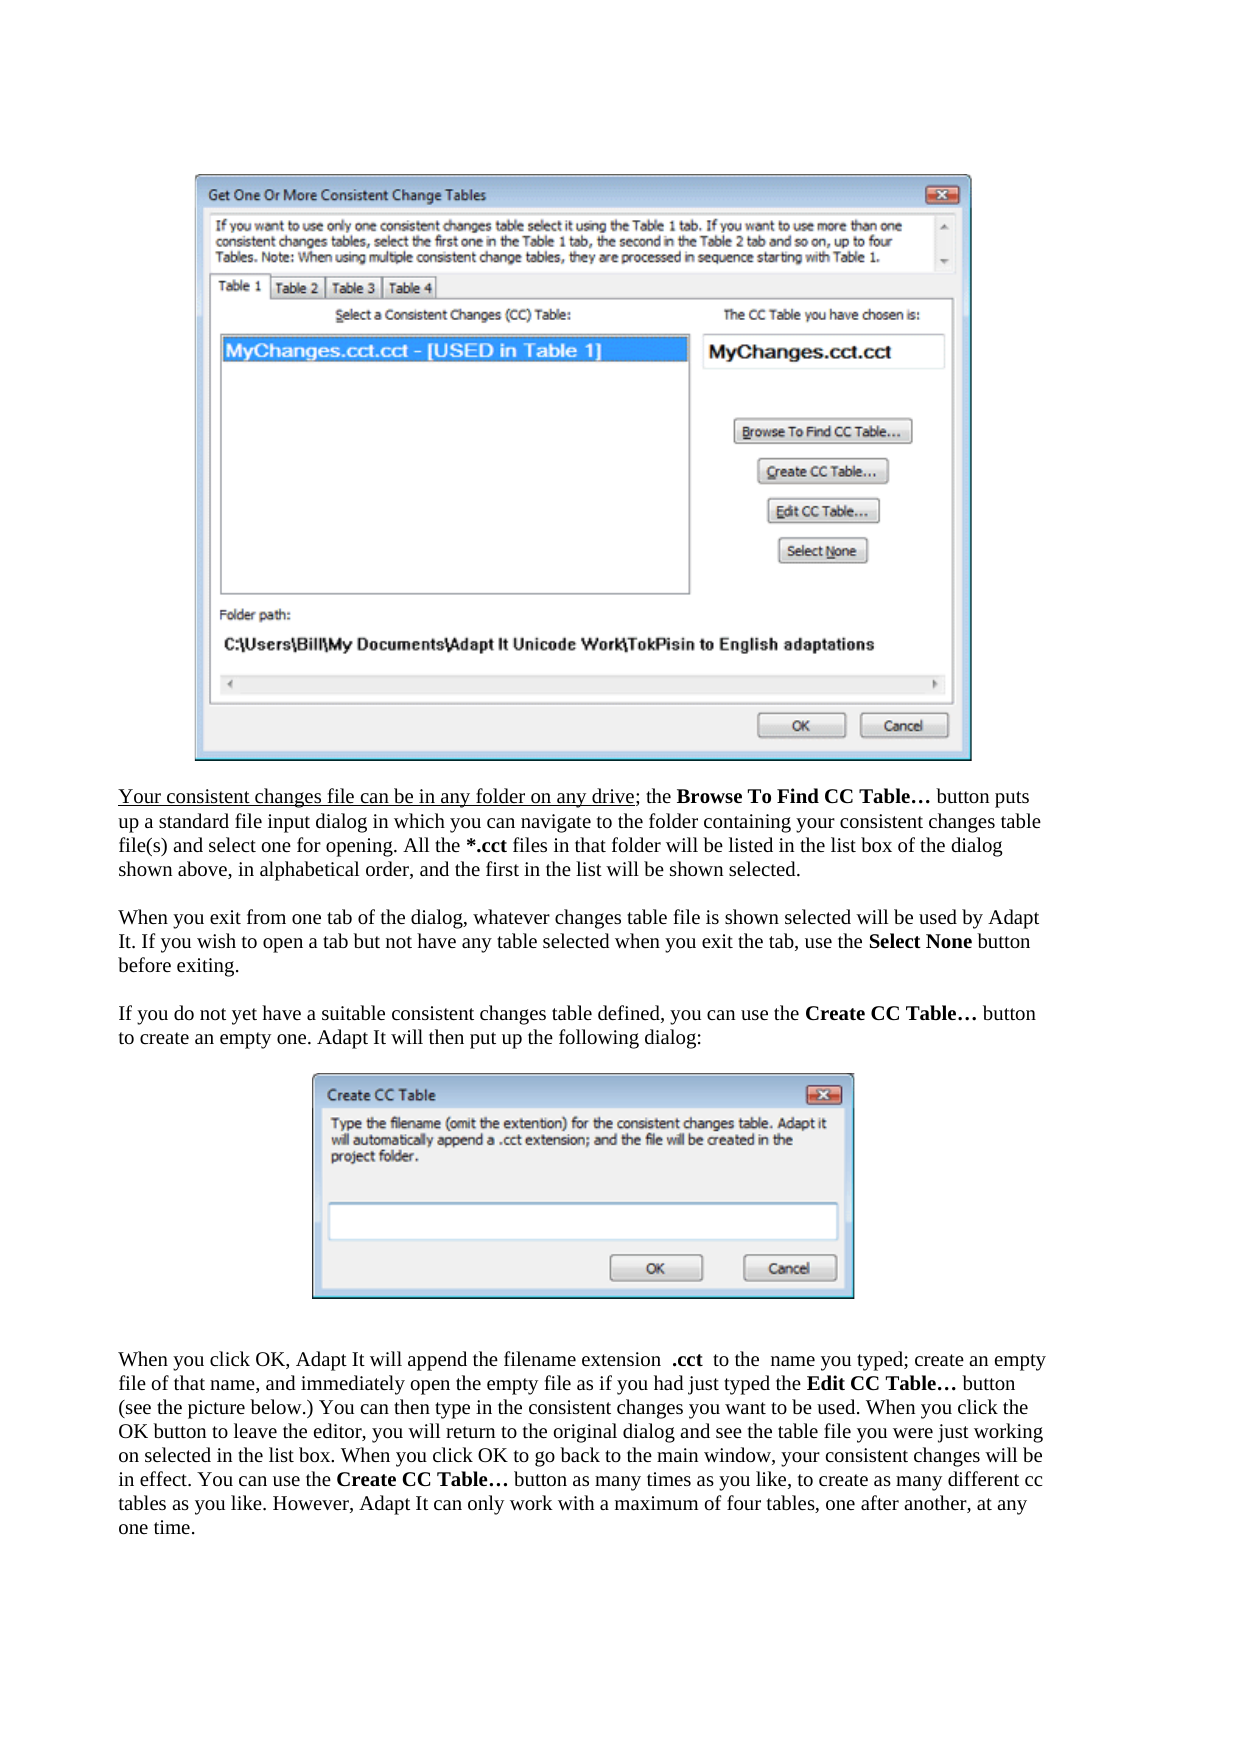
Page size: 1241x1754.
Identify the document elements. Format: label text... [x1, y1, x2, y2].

text If you do not yet have a suitable consistent changes table defined, you can use the Create CC Table… button to create an empty one. Adapt It will then put up the following dialog: [118, 1001, 1048, 1049]
picture [312, 1073, 855, 1299]
text When you exit from one tab of the dialog, whatever changes table file is shown selected will be used by Adapt It. If you wish to open a tab but not have any table selected when you exit the tab, use the Select None button before exiting. [118, 905, 1048, 977]
text When you click OK, Adapt It will append the filename extension .cct to the name you typed; create an empty file of that name, and immediately open the empty file as if you had just typed the Edit CC Table… button (see the picture below.) You can then type in the consistent changes you want to be used. When you click the OK button to leave the editor, you will return to the original dialog and see the table file you were just working on selected in the list box. When you click OK to go back to the main window, your consistent changes will be in effect. You can use the Create CC Table… button as many times as you like, to create as many different cc tables as you like. However, Adapt It can only work with a maximum of four tables, one after another, at any one time. [118, 1347, 1048, 1539]
picture [194, 174, 972, 761]
text Your consistent changes file can be in any folder on any drive; the Browse To Find CC Table… button puts up a standard file input dialog in which you can navigate to the folder containing your consistent changes table file(s) and select one for opening. All the *.cct files in that folder will be listed in the list box of the dialog shown above, in alphabetical order, and the first in the list will be shown selected. [118, 784, 1048, 881]
